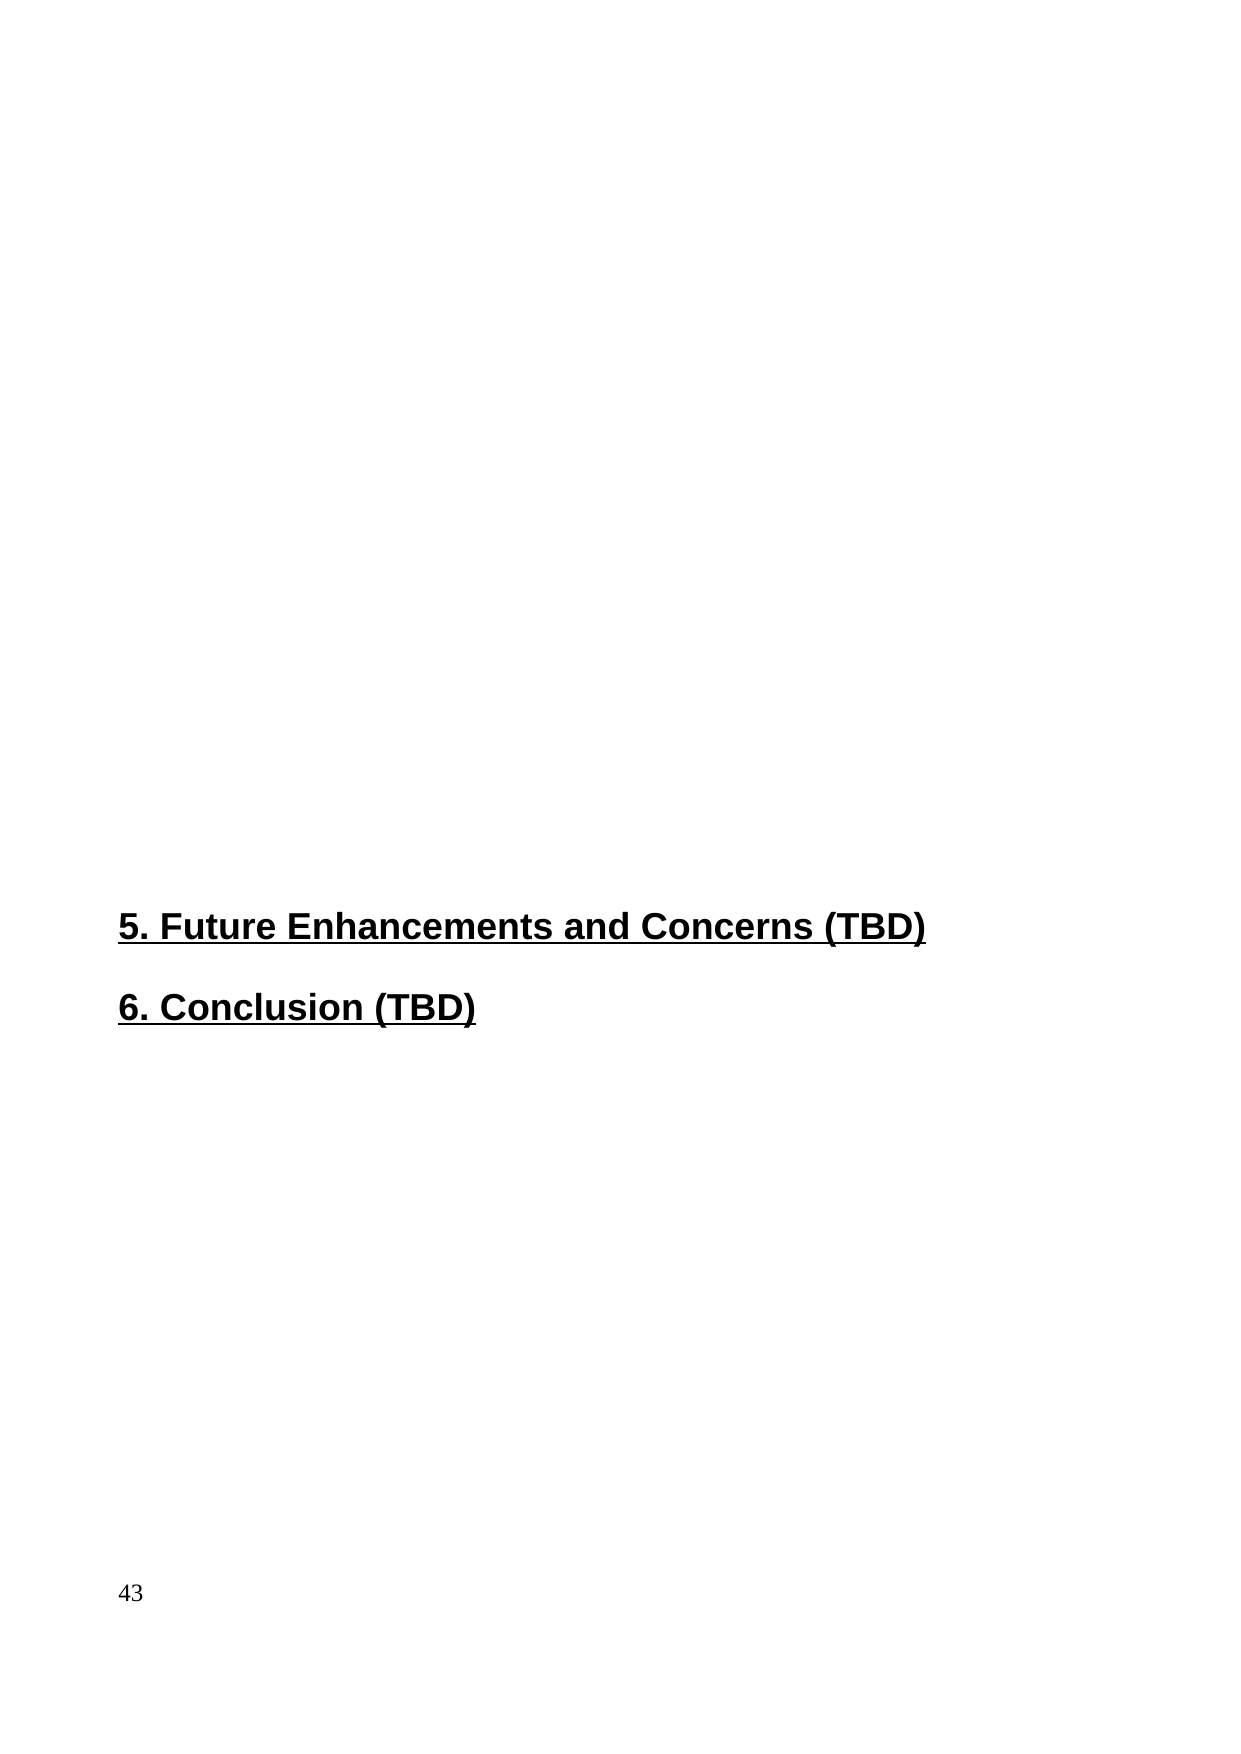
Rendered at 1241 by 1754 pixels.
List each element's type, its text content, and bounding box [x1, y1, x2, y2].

subtitle 5. Future Enhancements and Concerns (TBD) [118, 904, 1122, 948]
subtitle 6. Conclusion (TBD) [118, 985, 1122, 1028]
